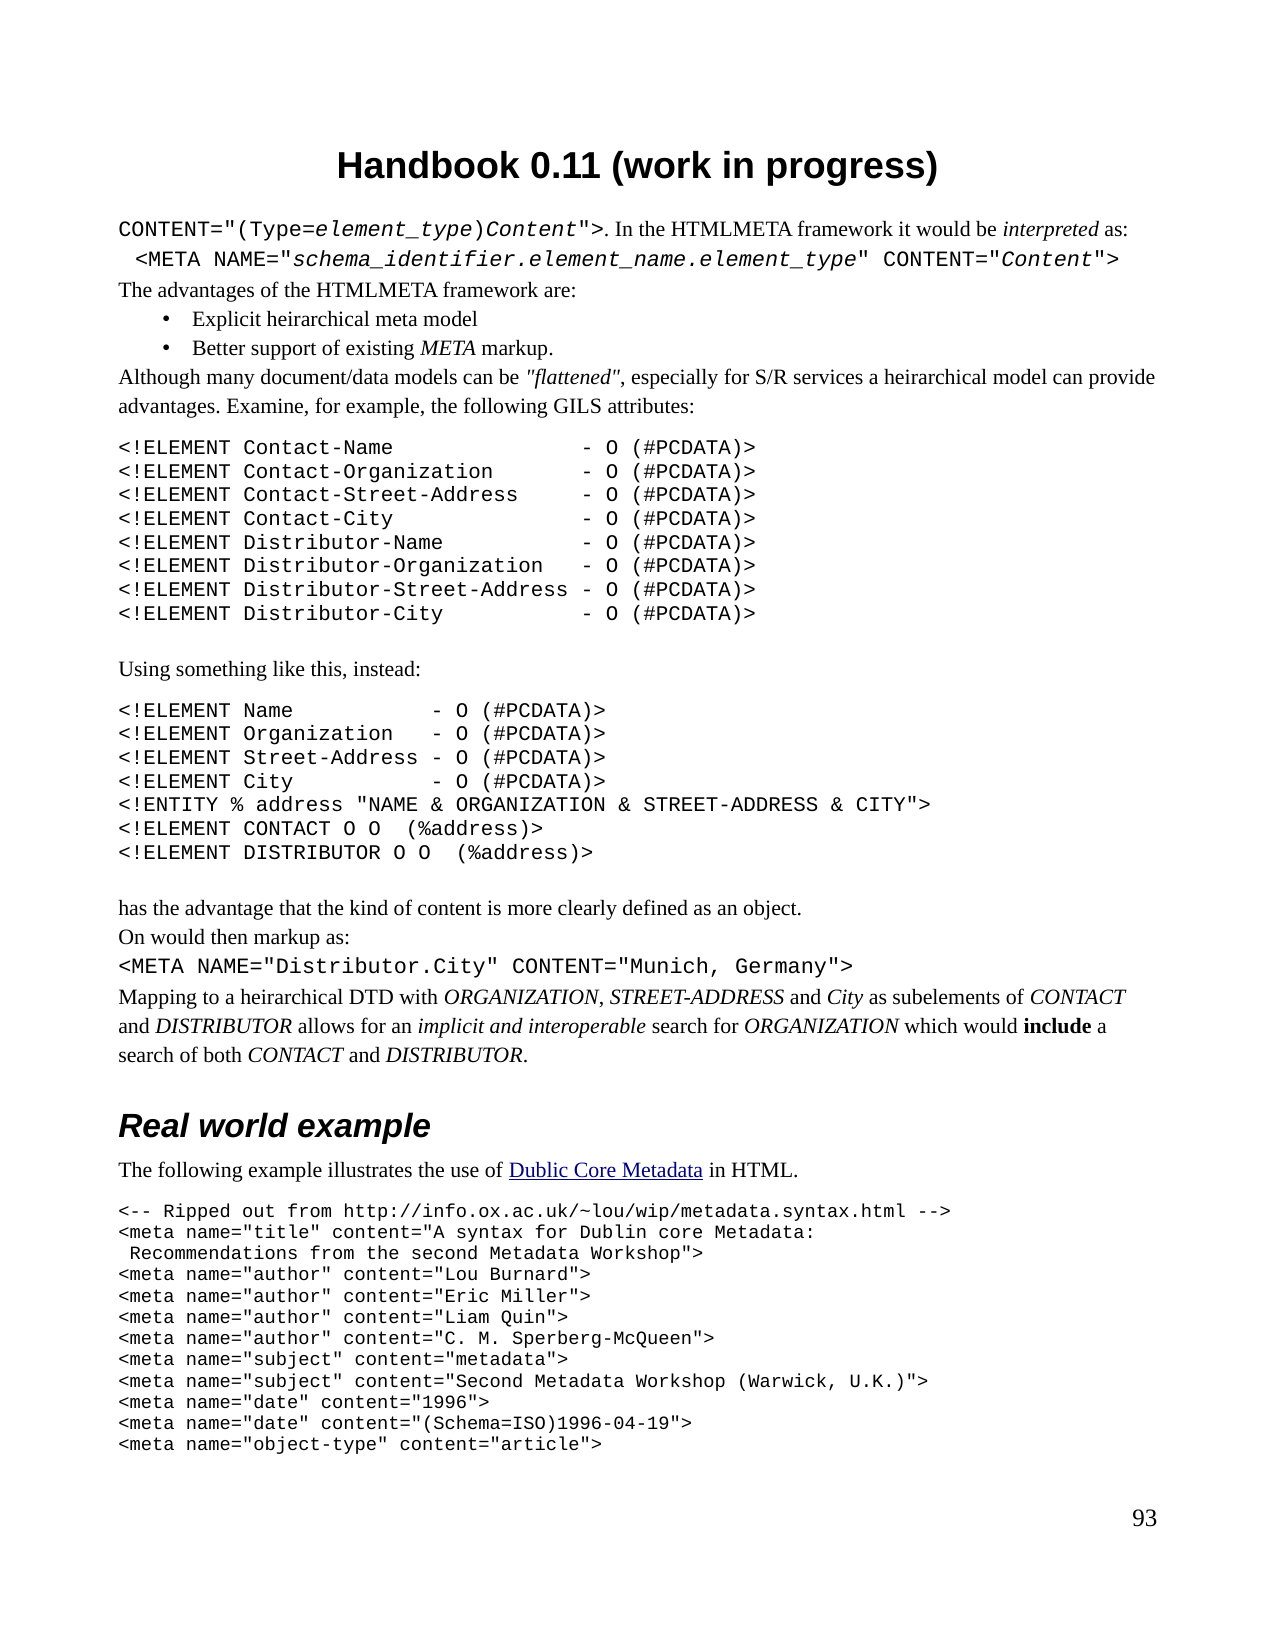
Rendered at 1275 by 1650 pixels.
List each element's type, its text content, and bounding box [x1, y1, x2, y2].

text Although many document/data models can be "flattened", especially for S/R services a heirarchical model can provide advantages. Examine, for example, the following GILS attributes: [118, 364, 1157, 418]
text The advantages of the HTMLMETA framework are: [118, 277, 1157, 303]
text The following example illustrates the use of Dublic Core Metadata in HTML. [118, 1157, 1157, 1183]
text has the advantage that the kind of content is more clearly defined as an object. [118, 895, 1157, 920]
subtitle Real world example [118, 1106, 1157, 1145]
text <!ELEMENT City - O (#PCDATA)> [118, 771, 1157, 794]
text <meta name="date" content="(Schema=ISO)1996-04-19"> [118, 1414, 1157, 1435]
text <!ELEMENT CONTACT O O (%address)> [118, 818, 1157, 842]
text <meta name="author" content="Lou Burnard"> [118, 1265, 1157, 1286]
text Mapping to a heirarchical DTD with ORGANIZATION, STREET-ADDRESS and City as subelements of CONTACT and DISTRIBUTOR allows for an implicit and interoperable search for ORGANIZATION which would include a search of both CONTACT and DISTRIBUTOR. [118, 984, 1157, 1067]
text <meta name="author" content="Eric Miller"> [118, 1286, 1157, 1308]
text <!ELEMENT DISTRIBUTOR O O (%address)> [118, 842, 1157, 865]
text <meta name="date" content="1996"> [118, 1393, 1157, 1414]
text <!ELEMENT Street-Address - O (#PCDATA)> [118, 747, 1157, 771]
list Explicit heirarchical meta model [162, 306, 1157, 332]
text Recommendations from the second Metadata Workshop"> [118, 1244, 1157, 1265]
text <!ENTITY % address "NAME & ORGANIZATION & STREET-ADDRESS & CITY"> [118, 794, 1157, 818]
text <!ELEMENT Name - O (#PCDATA)> [118, 700, 1157, 723]
text <meta name="title" content="A syntax for Dublin core Metadata: [118, 1223, 1157, 1244]
text <!ELEMENT Organization - O (#PCDATA)> [118, 723, 1157, 747]
text <meta name="object-type" content="article"> [118, 1435, 1157, 1456]
text <!ELEMENT Contact-Name - O (#PCDATA)> [118, 437, 1157, 461]
text <!ELEMENT Distributor-Street-Address - O (#PCDATA)> [118, 579, 1157, 603]
text <meta name="subject" content="Second Metadata Workshop (Warwick, U.K.)"> [118, 1371, 1157, 1393]
text <-- Ripped out from http://info.ox.ac.uk/~lou/wip/metadata.syntax.html --> [118, 1201, 1157, 1223]
text <meta name="subject" content="metadata"> [118, 1350, 1157, 1371]
text On would then markup as: <META NAME="Distributor.City" CONTENT="Munich, Germany"> [118, 924, 1157, 980]
text <!ELEMENT Distributor-Name - O (#PCDATA)> [118, 532, 1157, 555]
list Better support of existing META markup. [162, 335, 1157, 361]
text <meta name="author" content="Liam Quin"> [118, 1308, 1157, 1329]
text <meta name="author" content="C. M. Sperberg-McQueen"> [118, 1329, 1157, 1350]
text <!ELEMENT Contact-City - O (#PCDATA)> [118, 508, 1157, 532]
text <!ELEMENT Contact-Organization - O (#PCDATA)> [118, 461, 1157, 484]
text <!ELEMENT Contact-Street-Address - O (#PCDATA)> [118, 484, 1157, 508]
text CONTENT="(Type=element_type)Content">. In the HTMLMETA framework it would be interpreted as: <META NAME="schema_identifier.element_name.element_type" CONTENT="Content"> [118, 216, 1157, 273]
text <!ELEMENT Distributor-City - O (#PCDATA)> [118, 603, 1157, 626]
text Using something like this, instead: [118, 656, 1157, 681]
text <!ELEMENT Distributor-Organization - O (#PCDATA)> [118, 555, 1157, 579]
